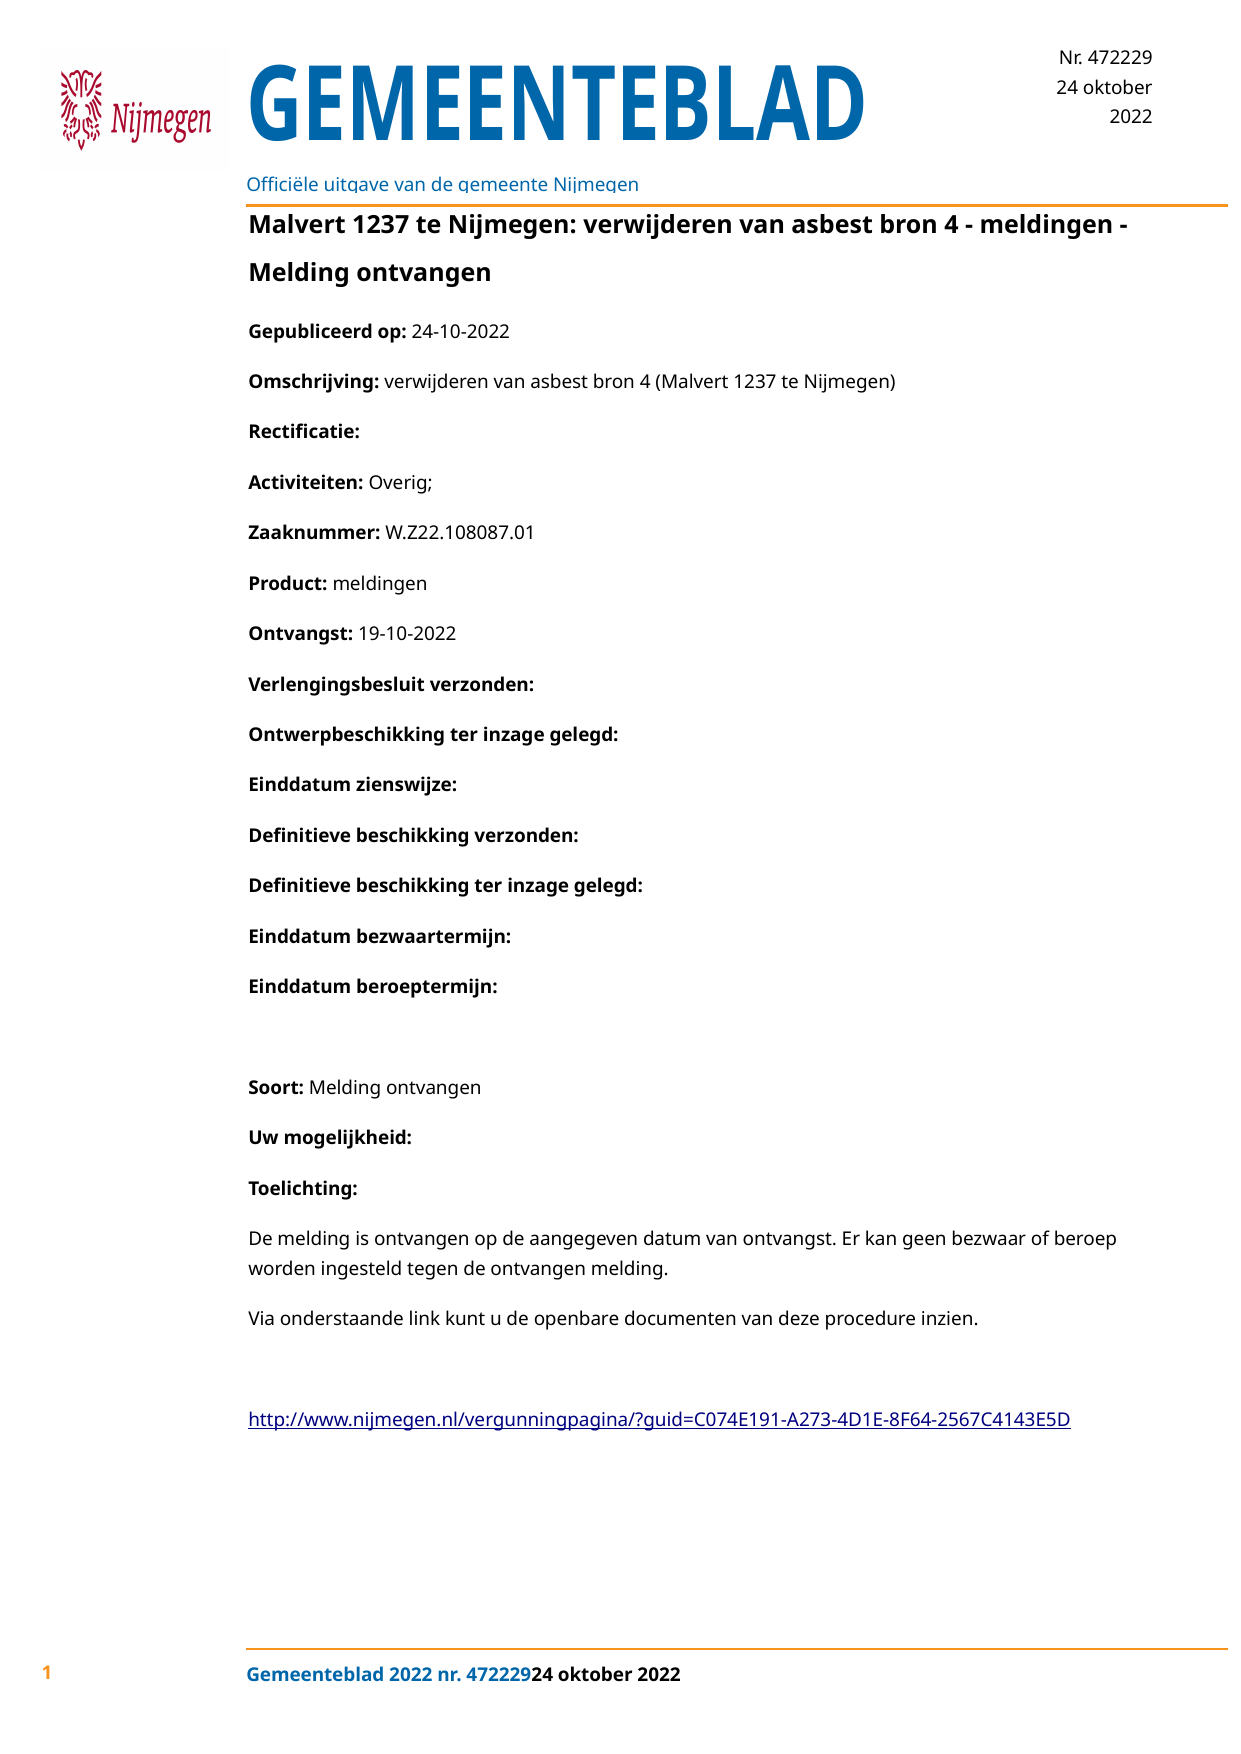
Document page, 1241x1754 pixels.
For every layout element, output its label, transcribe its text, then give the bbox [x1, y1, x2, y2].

text Ontvangst: 19-10-2022 [248, 620, 1152, 646]
text Via onderstaande link kunt u de openbare documenten van deze procedure inzien. [248, 1305, 1152, 1331]
text Ontwerpbeschikking ter inzage gelegd: [248, 721, 1152, 747]
text Verlengingsbesluit verzonden: [248, 671, 1152, 697]
text Gepubliceerd op: 24-10-2022 [248, 318, 1152, 344]
text Einddatum beroeptermijn: [248, 973, 1152, 999]
text Activiteiten: Overig; [248, 469, 1152, 495]
text Rectificatie: [248, 419, 1152, 444]
text Uw mogelijkheid: [248, 1124, 1152, 1150]
text Omschrijving: verwijderen van asbest bron 4 (Malvert 1237 te Nijmegen) [248, 368, 1152, 394]
text Toelichting: [248, 1175, 1152, 1201]
text Einddatum bezwaartermijn: [248, 923, 1152, 949]
text Definitieve beschikking ter inzage gelegd: [248, 872, 1152, 898]
text Product: meldingen [248, 570, 1152, 596]
picture [41, 47, 231, 172]
text Malvert 1237 te Nijmegen: verwijderen van asbest bron 4 - meldingen - Melding ontvangen [248, 207, 1152, 288]
text Zaaknummer: W.Z22.108087.01 [248, 519, 1152, 545]
text Soort: Melding ontvangen [248, 1074, 1152, 1100]
text De melding is ontvangen op de aangegeven datum van ontvangst. Er kan geen bezwaar of beroep worden ingesteld tegen de ontvangen melding. [248, 1225, 1152, 1281]
text Definitieve beschikking verzonden: [248, 822, 1152, 848]
text Einddatum zienswijze: [248, 772, 1152, 797]
text http://www.nijmegen.nl/vergunningpagina/?guid=C074E191-A273-4D1E-8F64-2567C4143E5D [248, 1406, 1152, 1432]
